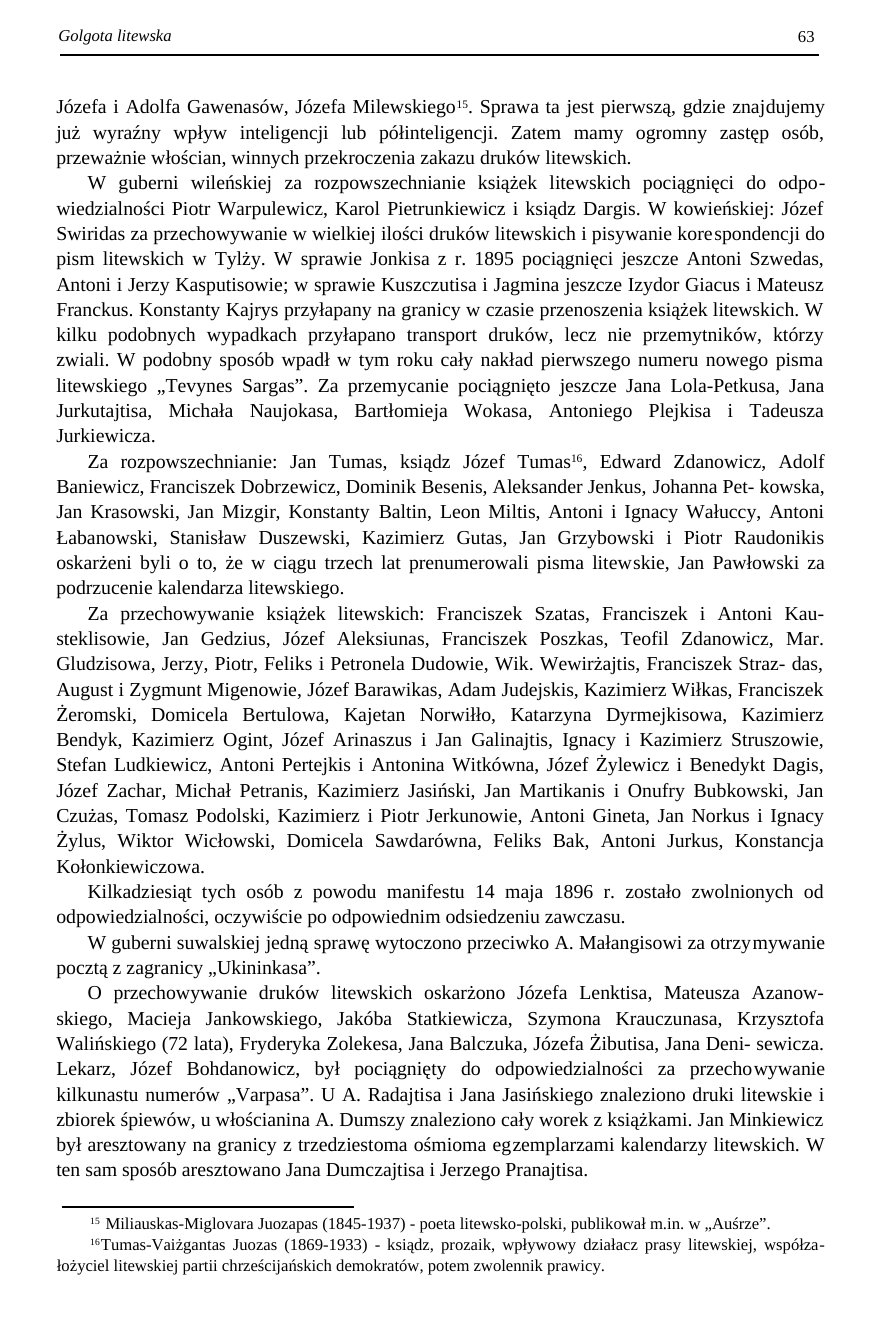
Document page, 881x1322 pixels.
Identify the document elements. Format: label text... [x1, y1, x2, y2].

text Józefa i Adolfa Gawenasów, Józefa Milewskiego15. Sprawa ta jest pierwszą, gdzie znaj­dujemy już wyraźny wpływ inteligencji lub półinteligencji. Zatem mamy ogromny zastęp osób, przeważnie włościan, winnych przekroczenia zakazu druków litewskich. [56, 95, 825, 169]
text Kilkadziesiąt tych osób z powodu manifestu 14 maja 1896 r. zostało zwolnionych od odpowiedzialności, oczywiście po odpowiednim odsiedzeniu zawczasu. [56, 880, 825, 928]
text W guberni wileńskiej za rozpowszechnianie książek litewskich pociągnięci do odpo­wiedzialności Piotr Warpulewicz, Karol Pietrunkiewicz i ksiądz Dargis. W kowieńskiej: Józef Swiridas za przechowywanie w wielkiej ilości druków litewskich i pisywanie kore­spondencji do pism litewskich w Tylży. W sprawie Jonkisa z r. 1895 pociągnięci jeszcze Antoni Szwedas, Antoni i Jerzy Kasputisowie; w sprawie Kuszczutisa i Jagmina jeszcze Izydor Giacus i Mateusz Franckus. Konstanty Kajrys przyłapany na granicy w czasie przenoszenia książek litewskich. W kilku podobnych wypadkach przyłapano transport druków, lecz nie przemytników, którzy zwiali. W podobny sposób wpadł w tym roku cały nakład pierwszego numeru nowego pisma litewskiego „Tevynes Sargas”. Za przemycanie pociągnięto jeszcze Jana Lola-Petkusa, Jana Jurkutajtisa, Michała Naujokasa, Bartłomieja Wokasa, Antoniego Plejkisa i Tadeusza Jurkiewicza. [56, 171, 825, 447]
text 15 Miliauskas-Miglovara Juozapas (1845-1937) - poeta litewsko-polski, publikował m.in. w „Auśrze”. [57, 1214, 824, 1233]
text Za przechowywanie książek litewskich: Franciszek Szatas, Franciszek i Antoni Kau- steklisowie, Jan Gedzius, Józef Aleksiunas, Franciszek Poszkas, Teofil Zdanowicz, Mar. Gludzisowa, Jerzy, Piotr, Feliks i Petronela Dudowie, Wik. Wewirżajtis, Franciszek Straz- das, August i Zygmunt Migenowie, Józef Barawikas, Adam Judejskis, Kazimierz Wiłkas, Franciszek Żeromski, Domicela Bertulowa, Kajetan Norwiłło, Katarzyna Dyrmejkisowa, Kazimierz Bendyk, Kazimierz Ogint, Józef Arinaszus i Jan Galinajtis, Ignacy i Kazimierz Struszowie, Stefan Ludkiewicz, Antoni Pertejkis i Antonina Witkówna, Józef Żylewicz i Benedykt Dagis, Józef Zachar, Michał Petranis, Kazimierz Jasiński, Jan Martikanis i Onufry Bubkowski, Jan Czużas, Tomasz Podolski, Kazimierz i Piotr Jerkunowie, Antoni Gineta, Jan Norkus i Ignacy Żylus, Wiktor Wicłowski, Domicela Sawdarówna, Feliks Bak, Antoni Jurkus, Konstancja Kołonkiewiczowa. [56, 602, 825, 877]
text 16 Tumas-Vaiżgantas Juozas (1869-1933) - ksiądz, prozaik, wpływowy działacz prasy litewskiej, współza­łożyciel litewskiej partii chrześcijańskich demokratów, potem zwolennik prawicy. [57, 1235, 824, 1275]
text Za rozpowszechnianie: Jan Tumas, ksiądz Józef Tumas16, Edward Zdanowicz, Adolf Baniewicz, Franciszek Dobrzewicz, Dominik Besenis, Aleksander Jenkus, Johanna Pet- kowska, Jan Krasowski, Jan Mizgir, Konstanty Baltin, Leon Miltis, Antoni i Ignacy Wałuccy, Antoni Łabanowski, Stanisław Duszewski, Kazimierz Gutas, Jan Grzybowski i Piotr Raudonikis oskarżeni byli o to, że w ciągu trzech lat prenumerowali pisma litew­skie, Jan Pawłowski za podrzucenie kalendarza litewskiego. [56, 450, 825, 599]
text 63 [798, 27, 820, 46]
text Golgota litewska [58, 25, 191, 44]
text W guberni suwalskiej jedną sprawę wytoczono przeciwko A. Małangisowi za otrzy­mywanie pocztą z zagranicy „Ukininkasa”. [56, 931, 825, 979]
text O przechowywanie druków litewskich oskarżono Józefa Lenktisa, Mateusza Azanow- skiego, Macieja Jankowskiego, Jakóba Statkiewicza, Szymona Krauczunasa, Krzysztofa Walińskiego (72 lata), Fryderyka Zolekesa, Jana Balczuka, Józefa Żibutisa, Jana Deni- sewicza. Lekarz, Józef Bohdanowicz, był pociągnięty do odpowiedzialności za przecho­wywanie kilkunastu numerów „Varpasa”. U A. Radajtisa i Jana Jasińskiego znaleziono druki litewskie i zbiorek śpiewów, u włościanina A. Dumszy znaleziono cały worek z książkami. Jan Minkiewicz był aresztowany na granicy z trzedziestoma ośmioma eg­zemplarzami kalendarzy litewskich. W ten sam sposób aresztowano Jana Dumczajtisa i Jerzego Pranajtisa. [56, 981, 825, 1181]
